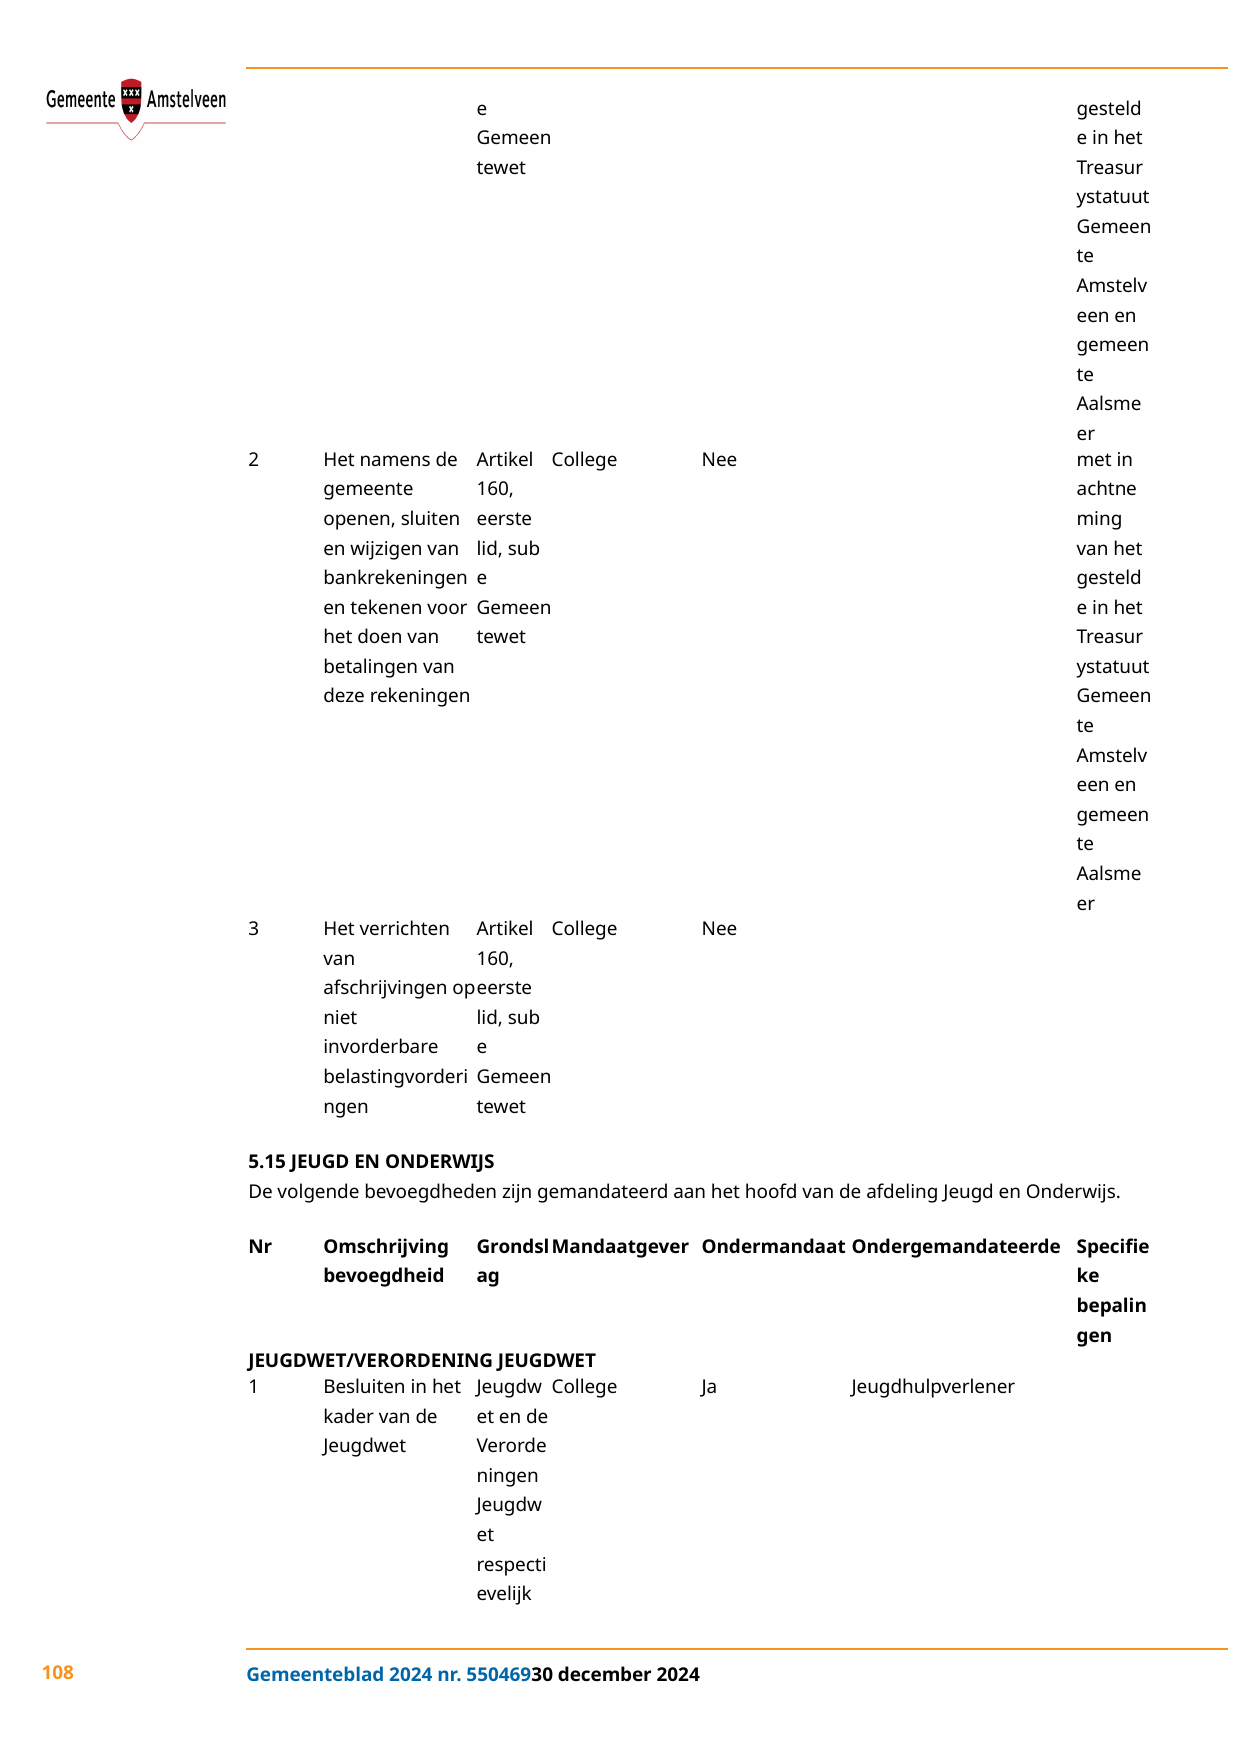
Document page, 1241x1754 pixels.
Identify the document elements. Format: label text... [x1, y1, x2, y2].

table_cell Grondslag [476, 1233, 551, 1348]
table_cell Artikel 160, eerste lid, sub e Gemeentewet [476, 915, 551, 1119]
table_cell [1076, 915, 1152, 1119]
table_cell College [551, 1373, 701, 1606]
table_cell 1 [248, 1373, 323, 1606]
table_cell Nee [701, 915, 851, 1119]
table_cell Besluiten in het kader van de Jeugdwet [323, 1373, 476, 1606]
table_cell Het namens de gemeente openen, sluiten en wijzigen van bankrekeningen en tekenen voor het doen van betalingen van deze rekeningen [323, 446, 476, 915]
table_cell [323, 95, 476, 446]
table_cell Artikel 160, eerste lid, sub e Gemeentewet [476, 446, 551, 915]
table_cell met in achtneming van het gestelde in het Treasurystatuut Gemeente Amstelveen en gemeente Aalsmeer [1076, 446, 1152, 915]
table_cell [551, 95, 701, 446]
table_cell [1076, 1373, 1152, 1606]
picture [41, 47, 231, 172]
table_cell [701, 95, 851, 446]
table_cell [851, 915, 1076, 1119]
table_cell 3 [248, 915, 323, 1119]
table_cell College [551, 446, 701, 915]
table_cell Ja [701, 1373, 851, 1606]
table_cell gestelde in het Treasurystatuut Gemeente Amstelveen en gemeente Aalsmeer [1076, 95, 1152, 446]
table_cell 2 [248, 446, 323, 915]
table_cell Specifieke bepalingen [1076, 1233, 1152, 1348]
table_cell College [551, 915, 701, 1119]
table_cell Nee [701, 446, 851, 915]
table_cell Omschrijving bevoegdheid [323, 1233, 476, 1348]
table_cell [851, 446, 1076, 915]
table_cell Ondermandaat [701, 1233, 851, 1348]
table_cell Ondergemandateerde [851, 1233, 1076, 1348]
table_cell Mandaatgever [551, 1233, 701, 1348]
table_cell Jeugdhulpverlener [851, 1373, 1076, 1606]
table_cell 5.15 JEUGD EN ONDERWIJS De volgende bevoegdheden zijn gemandateerd aan het hoofd van de afdeling Jeugd en Onderwijs. [248, 1119, 1152, 1233]
table_cell [851, 95, 1076, 446]
table_cell e Gemeentewet [476, 95, 551, 446]
table_cell Jeugdwet en de Verordeningen Jeugdwet respectievelijk [476, 1373, 551, 1606]
table_cell JEUGDWET/VERORDENING JEUGDWET [248, 1348, 1152, 1373]
table_cell Het verrichten van afschrijvingen op niet invorderbare belastingvorderingen [323, 915, 476, 1119]
table_cell Nr [248, 1233, 323, 1348]
table_cell [248, 95, 323, 446]
